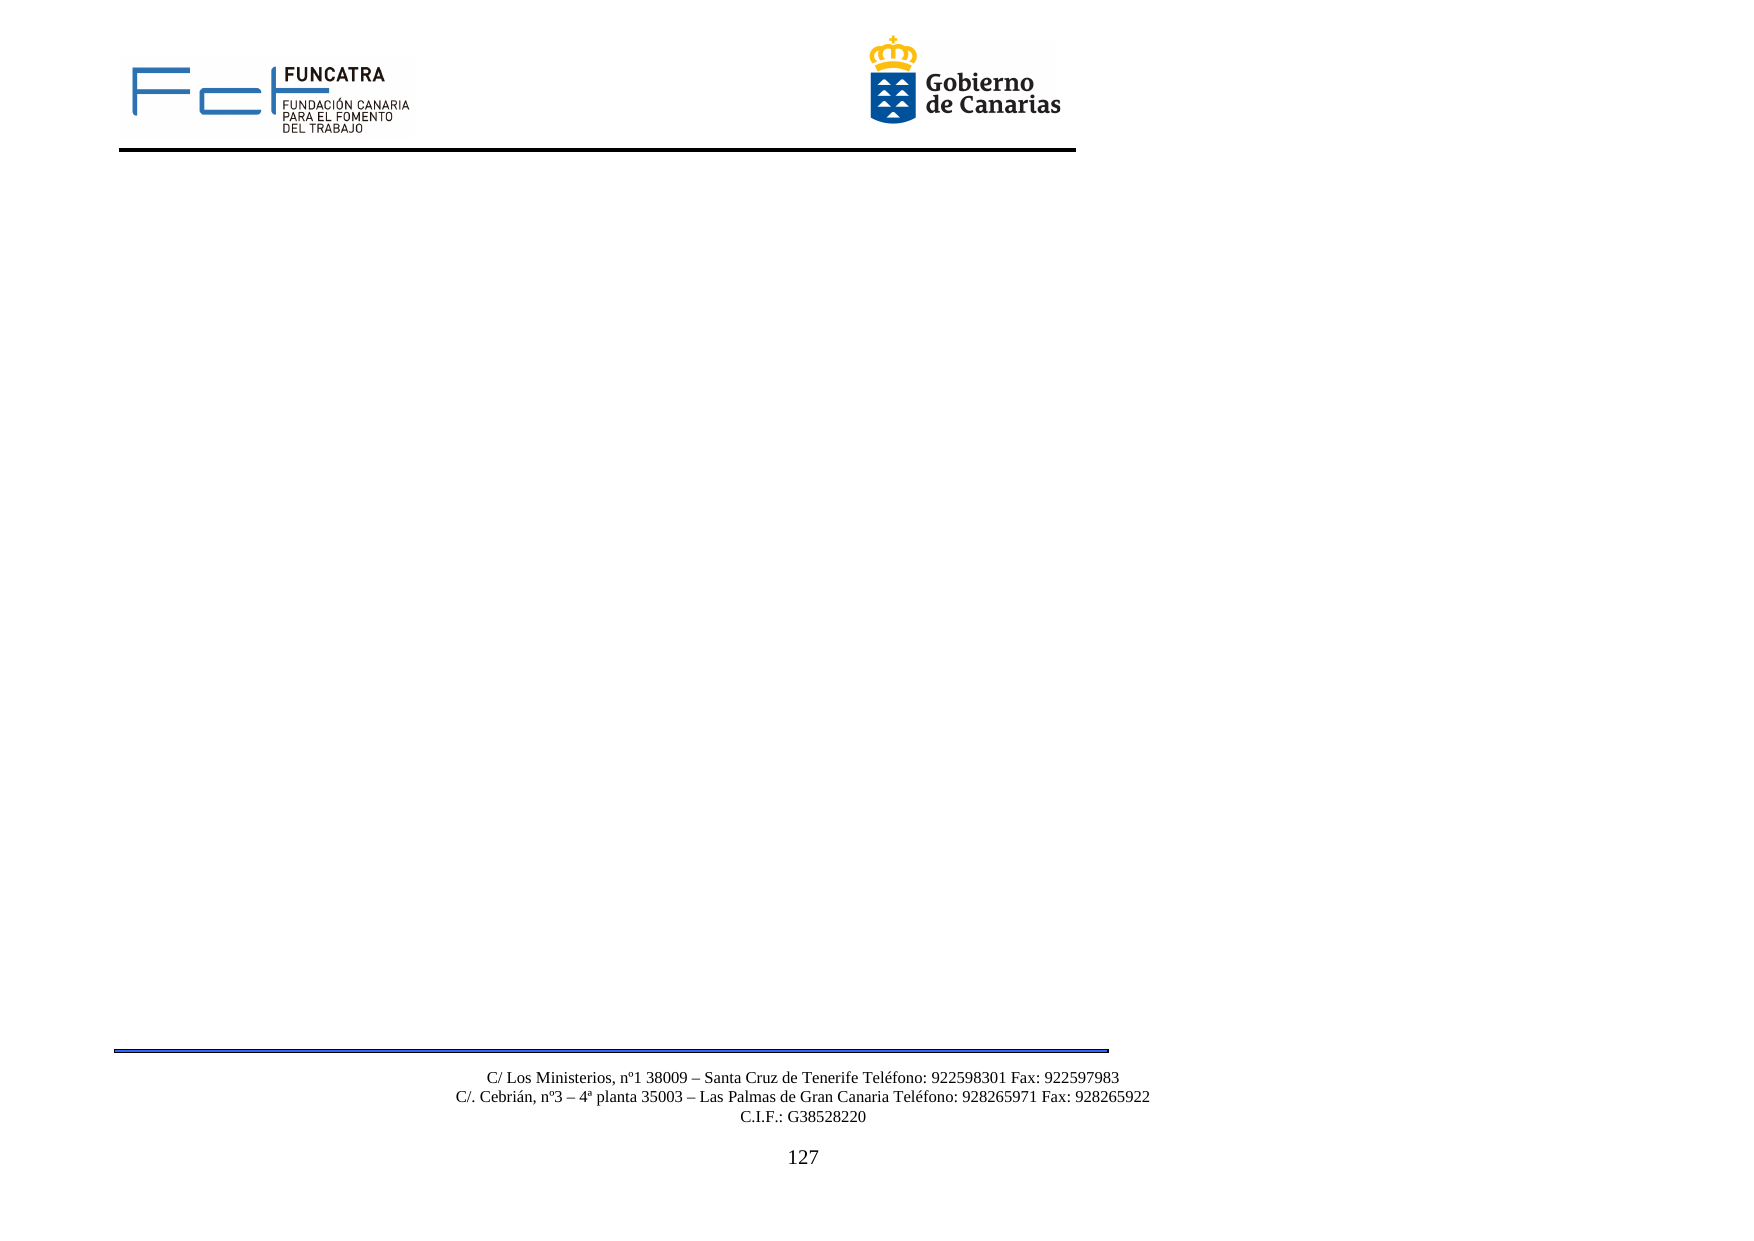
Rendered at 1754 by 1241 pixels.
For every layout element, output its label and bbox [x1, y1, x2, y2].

picture [869, 35, 1061, 124]
picture [118, 57, 415, 138]
